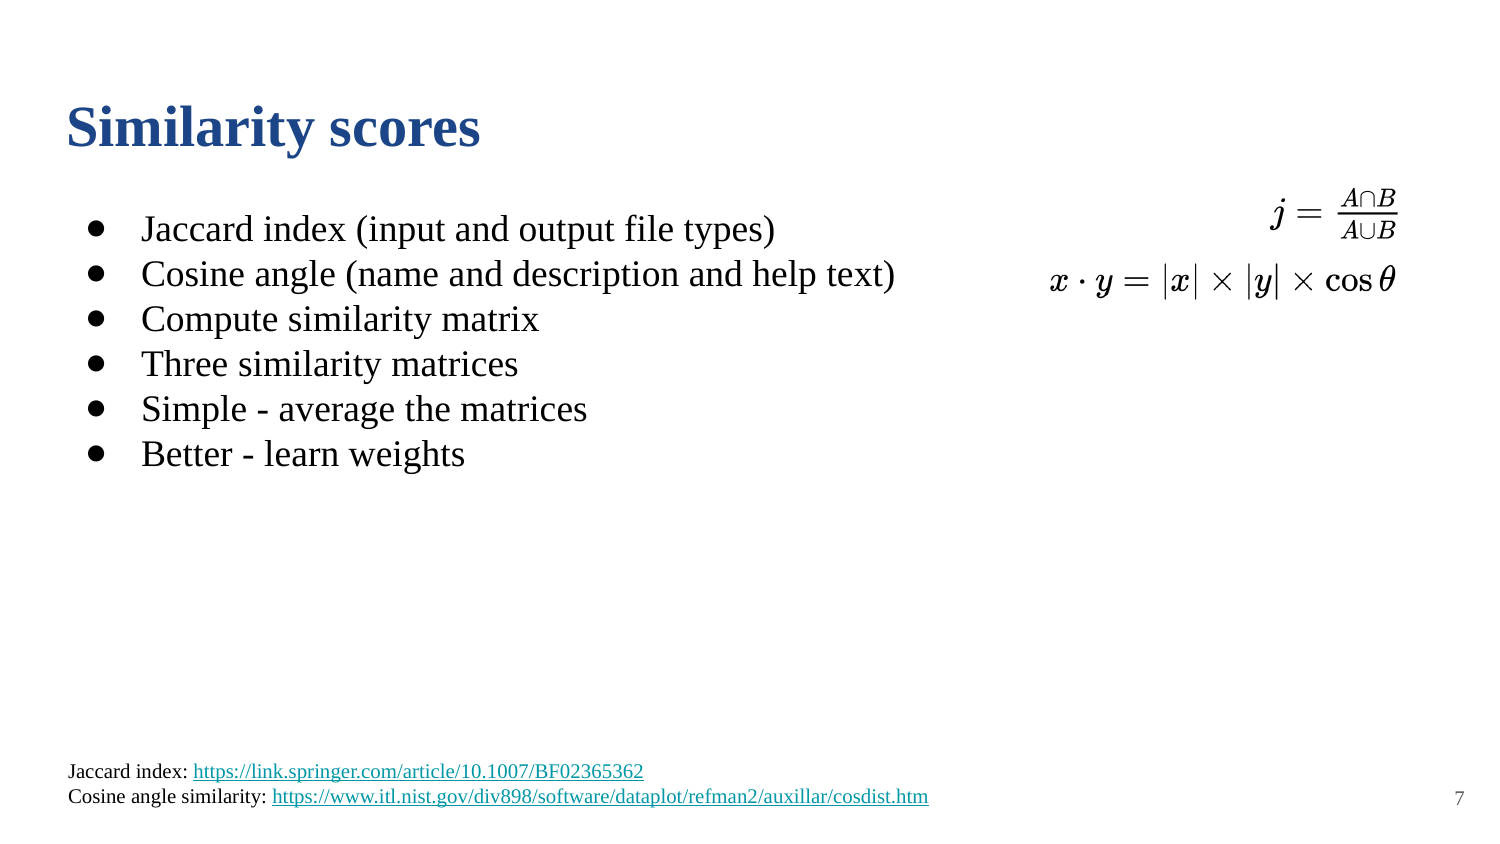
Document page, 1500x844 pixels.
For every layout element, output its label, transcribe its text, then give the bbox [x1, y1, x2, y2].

list Jaccard index (input and output file types) Cosine angle (name and description and help text) Compute similarity matrix Three similarity matrices Simple - average the matrices Better - learn weights [51, 189, 1449, 750]
picture [1048, 259, 1396, 304]
text_box Jaccard index: https://link.springer.com/article/10.1007/BF02365362 Cosine angle similarity: https://www.itl.nist.gov/div898/software/dataplot/refman2/auxillar/cosdist.htm [53, 743, 1334, 822]
picture [1270, 184, 1402, 243]
slide_number [1389, 764, 1480, 830]
title Similarity scores [51, 72, 1449, 167]
